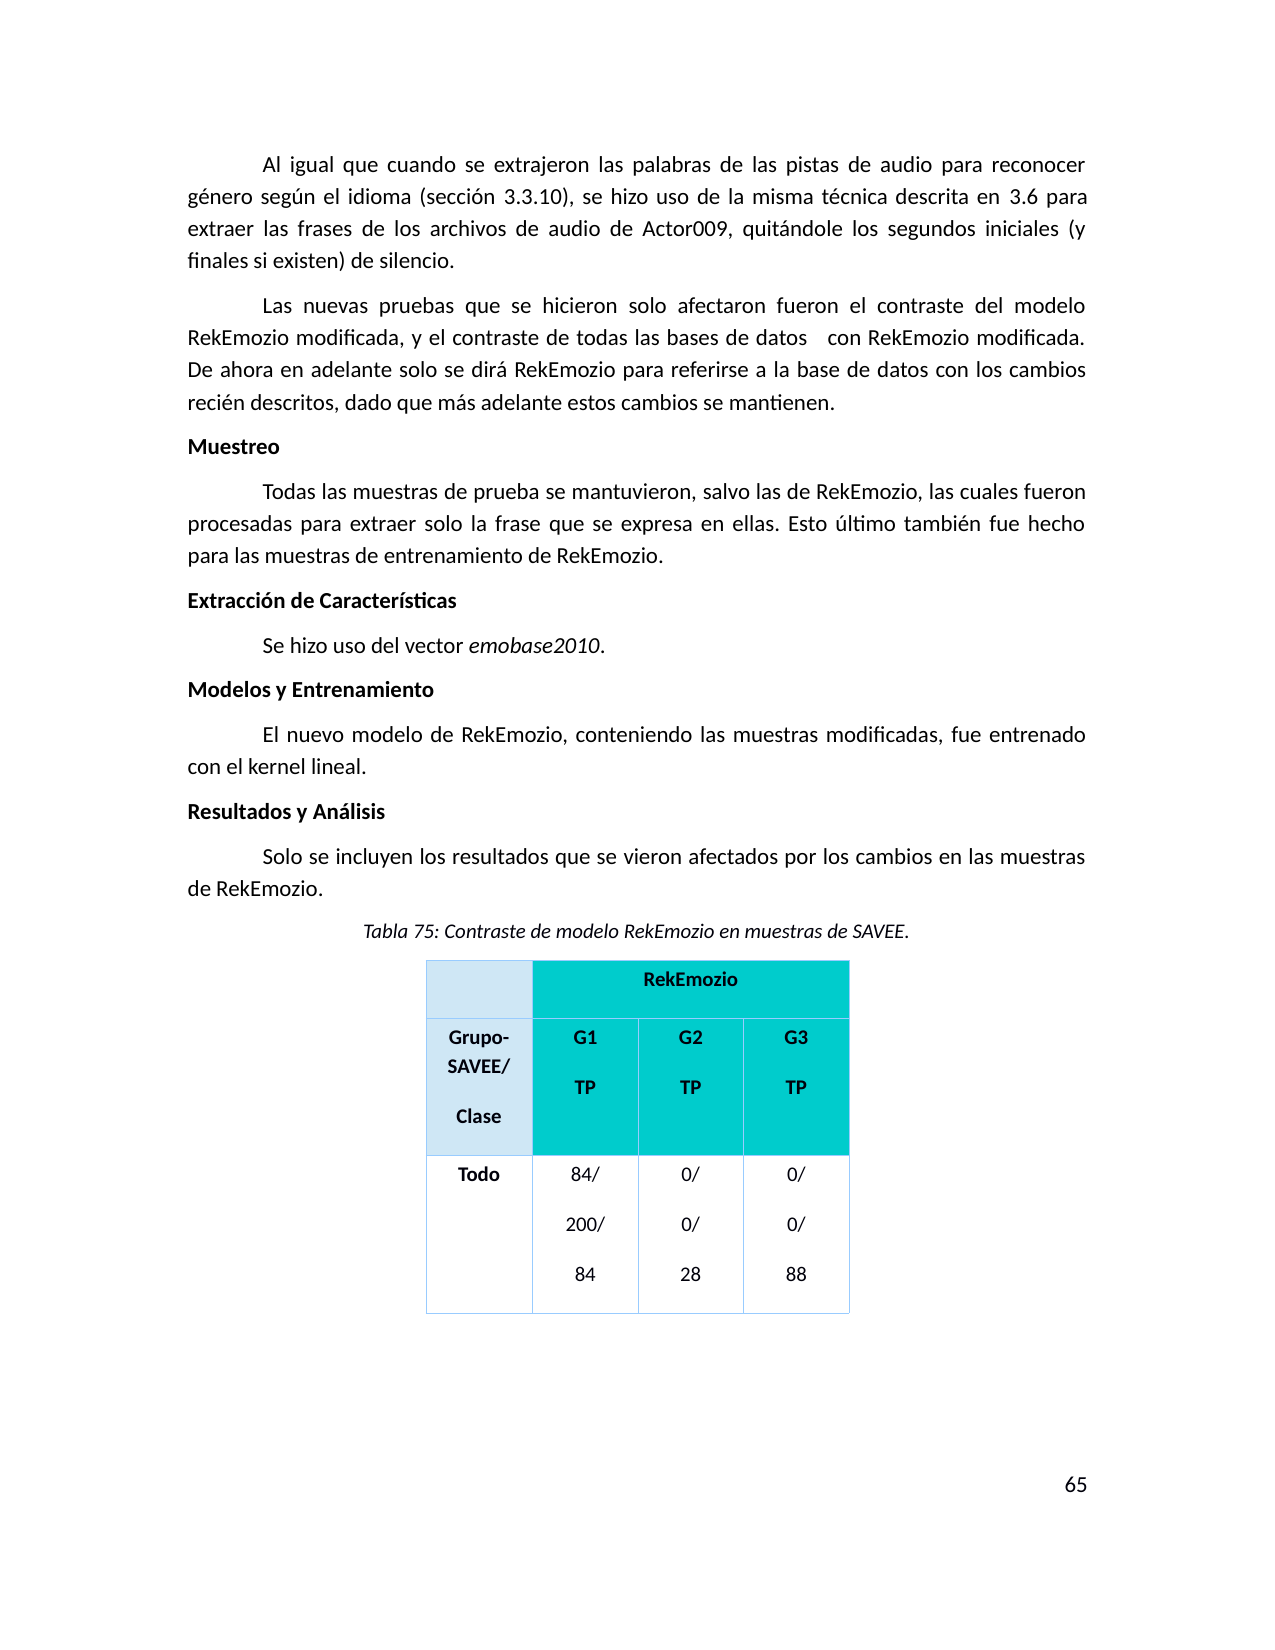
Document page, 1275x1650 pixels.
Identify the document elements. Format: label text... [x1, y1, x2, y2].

table_cell 84/ 200/ 84 [533, 1156, 638, 1313]
table_cell Todo [427, 1156, 532, 1313]
text Al igual que cuando se extrajeron las palabras de las pistas de audio para reconocer género según el idioma (sección 3.3.10), se hizo uso de la misma técnica descrita en 3.6 para extraer las frases de los archivos de audio de Actor009, quitándole los segundos iniciales (y finales si existen) de silencio. [187, 150, 1087, 274]
table_cell 0/ 0/ 88 [744, 1156, 849, 1313]
table_cell G3 TP [744, 1019, 849, 1155]
table_cell G1 TP [533, 1019, 638, 1155]
table_cell G2 TP [639, 1019, 743, 1155]
text Se hizo uso del vector emobase2010. [187, 631, 1087, 659]
table_header RekEmozio [533, 961, 849, 1018]
text Resultados y Análisis [187, 797, 1087, 825]
table_header [427, 961, 532, 1018]
text Muestreo [187, 432, 1087, 461]
text Extracción de Características [187, 586, 1087, 614]
table_cell Grupo-SAVEE/ Clase [427, 1019, 532, 1155]
text El nuevo modelo de RekEmozio, conteniendo las muestras modificadas, fue entrenado con el kernel lineal. [187, 720, 1087, 781]
text Modelos y Entrenamiento [187, 676, 1087, 704]
text Las nuevas pruebas que se hicieron solo afectaron fueron el contraste del modelo RekEmozio modificada, y el contraste de todas las bases de datos con RekEmozio modificada. De ahora en adelante solo se dirá RekEmozio para referirse a la base de datos con los cambios recién descritos, dado que más adelante estos cambios se mantienen. [187, 291, 1087, 416]
text Tabla 75: Contraste de modelo RekEmozio en muestras de SAVEE. [187, 919, 1087, 944]
text Solo se incluyen los resultados que se vieron afectados por los cambios en las muestras de RekEmozio. [187, 842, 1087, 902]
table_cell 0/ 0/ 28 [639, 1156, 743, 1313]
text Todas las muestras de prueba se mantuvieron, salvo las de RekEmozio, las cuales fueron procesadas para extraer solo la frase que se expresa en ellas. Esto último también fue hecho para las muestras de entrenamiento de RekEmozio. [187, 477, 1087, 569]
